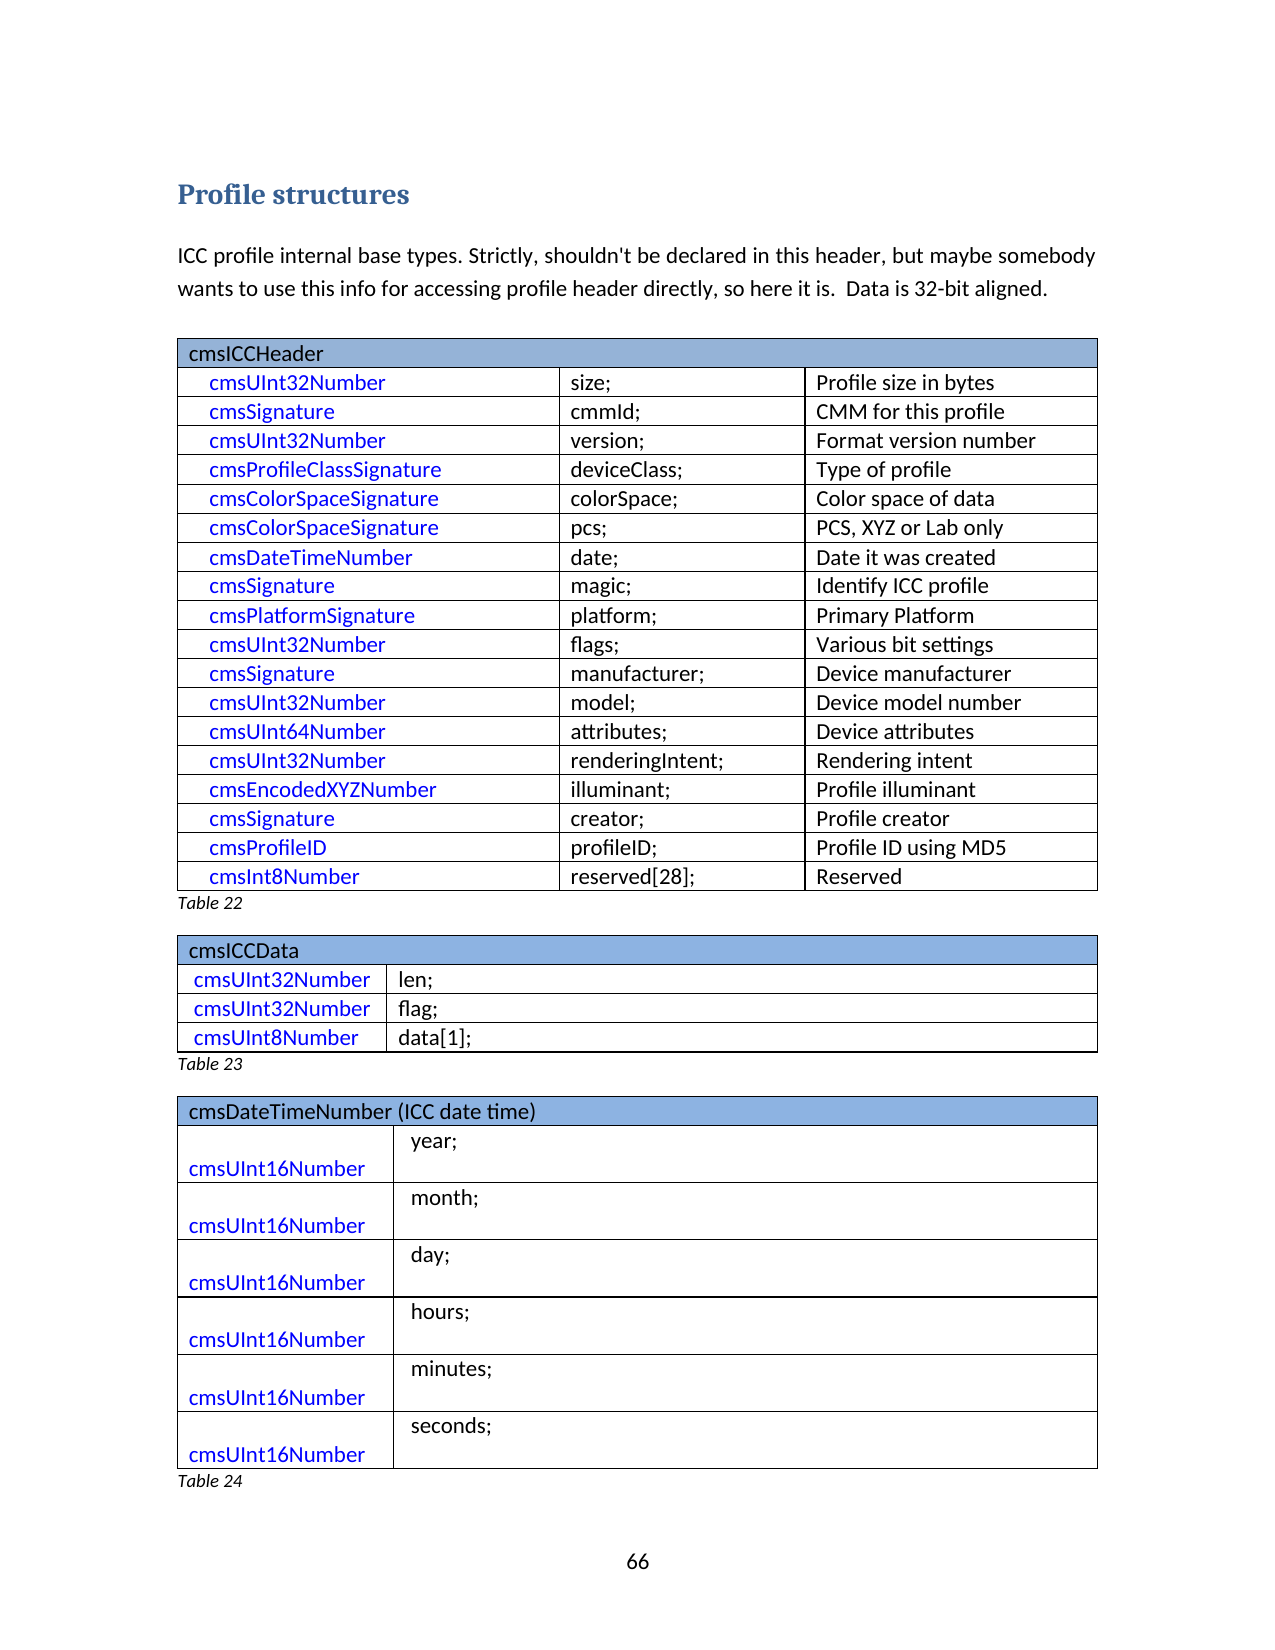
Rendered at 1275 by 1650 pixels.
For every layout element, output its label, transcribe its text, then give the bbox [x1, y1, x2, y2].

table_cell Identify ICC profile [806, 572, 1097, 600]
table_cell Format version number [806, 426, 1097, 454]
table_cell Device manufacturer [806, 659, 1097, 687]
table_cell Profile illuminant [806, 775, 1097, 803]
table_cell version; [560, 426, 804, 454]
table_cell Profile size in bytes [806, 368, 1097, 396]
table_cell cmsUInt32Number [178, 426, 559, 454]
table_cell cmsUInt32Number [178, 965, 386, 993]
table_cell len; [387, 965, 1097, 993]
table_cell cmsUInt16Number [178, 1355, 393, 1411]
table_cell cmsProfileClassSignature [178, 455, 559, 483]
table_cell cmsSignature [178, 804, 559, 832]
table_cell cmsSignature [178, 659, 559, 687]
table_cell reserved[28]; [560, 862, 804, 890]
table_cell Primary Platform [806, 601, 1097, 629]
text Table 24 [177, 1469, 1098, 1492]
table_cell magic; [560, 572, 804, 600]
table_header cmsICCData [178, 936, 1097, 964]
table_cell pcs; [560, 514, 804, 542]
table_cell Reserved [806, 862, 1097, 890]
table_cell date; [560, 543, 804, 571]
table_cell CMM for this profile [806, 397, 1097, 425]
table_cell colorSpace; [560, 485, 804, 512]
table_cell Color space of data [806, 485, 1097, 512]
table_cell cmsUInt32Number [178, 368, 559, 396]
table_cell Device model number [806, 688, 1097, 716]
table_cell cmsSignature [178, 572, 559, 600]
text Table 23 [177, 1053, 1098, 1075]
table_cell Device attributes [806, 717, 1097, 745]
table_cell manufacturer; [560, 659, 804, 687]
text ICC profile internal base types. Strictly, shouldn't be declared in this header, but maybe somebody wants to use this info for accessing profile header directly, so here it is. Data is 32-bit aligned. [177, 242, 1098, 302]
table_cell Profile ID using MD5 [806, 833, 1097, 861]
table_cell platform; [560, 601, 804, 629]
table_cell cmsUInt16Number [178, 1183, 393, 1239]
table_cell cmsUInt64Number [178, 717, 559, 745]
table_cell cmmId; [560, 397, 804, 425]
table_cell cmsUInt32Number [178, 746, 559, 774]
table_cell Rendering intent [806, 746, 1097, 774]
table_cell cmsUInt8Number [178, 1023, 386, 1051]
table_cell profileID; [560, 833, 804, 861]
table_cell model; [560, 688, 804, 716]
table_header cmsICCHeader [178, 339, 1097, 367]
table_cell flag; [387, 994, 1097, 1022]
table_cell cmsProfileID [178, 833, 559, 861]
table_cell cmsInt8Number [178, 862, 559, 890]
table_cell deviceClass; [560, 455, 804, 483]
table_cell PCS, XYZ or Lab only [806, 514, 1097, 542]
table_cell hours; [394, 1298, 1097, 1353]
table_cell cmsEncodedXYZNumber [178, 775, 559, 803]
table_header cmsDateTimeNumber (ICC date time) [178, 1097, 1097, 1125]
table_cell Type of profile [806, 455, 1097, 483]
table_cell cmsUInt32Number [178, 630, 559, 658]
table_cell attributes; [560, 717, 804, 745]
table_cell day; [394, 1240, 1097, 1296]
table_cell cmsUInt16Number [178, 1126, 393, 1182]
table_cell illuminant; [560, 775, 804, 803]
table_cell month; [394, 1183, 1097, 1239]
table_cell Date it was created [806, 543, 1097, 571]
table_cell Profile creator [806, 804, 1097, 832]
table_cell cmsPlatformSignature [178, 601, 559, 629]
table_cell cmsUInt32Number [178, 994, 386, 1022]
table_cell cmsDateTimeNumber [178, 543, 559, 571]
table_cell cmsUInt16Number [178, 1240, 393, 1296]
table_cell cmsSignature [178, 397, 559, 425]
table_cell Various bit settings [806, 630, 1097, 658]
table_cell renderingIntent; [560, 746, 804, 774]
table_cell creator; [560, 804, 804, 832]
text Table 22 [177, 891, 1098, 914]
table_cell year; [394, 1126, 1097, 1182]
table_cell data[1]; [387, 1023, 1097, 1051]
table_cell cmsColorSpaceSignature [178, 514, 559, 542]
table_cell cmsUInt32Number [178, 688, 559, 716]
table_cell cmsUInt16Number [178, 1412, 393, 1468]
table_cell cmsUInt16Number [178, 1298, 393, 1353]
subtitle Profile structures [177, 178, 1098, 212]
table_cell size; [560, 368, 804, 396]
table_cell minutes; [394, 1355, 1097, 1411]
table_cell cmsColorSpaceSignature [178, 485, 559, 512]
table_cell seconds; [394, 1412, 1097, 1468]
table_cell flags; [560, 630, 804, 658]
